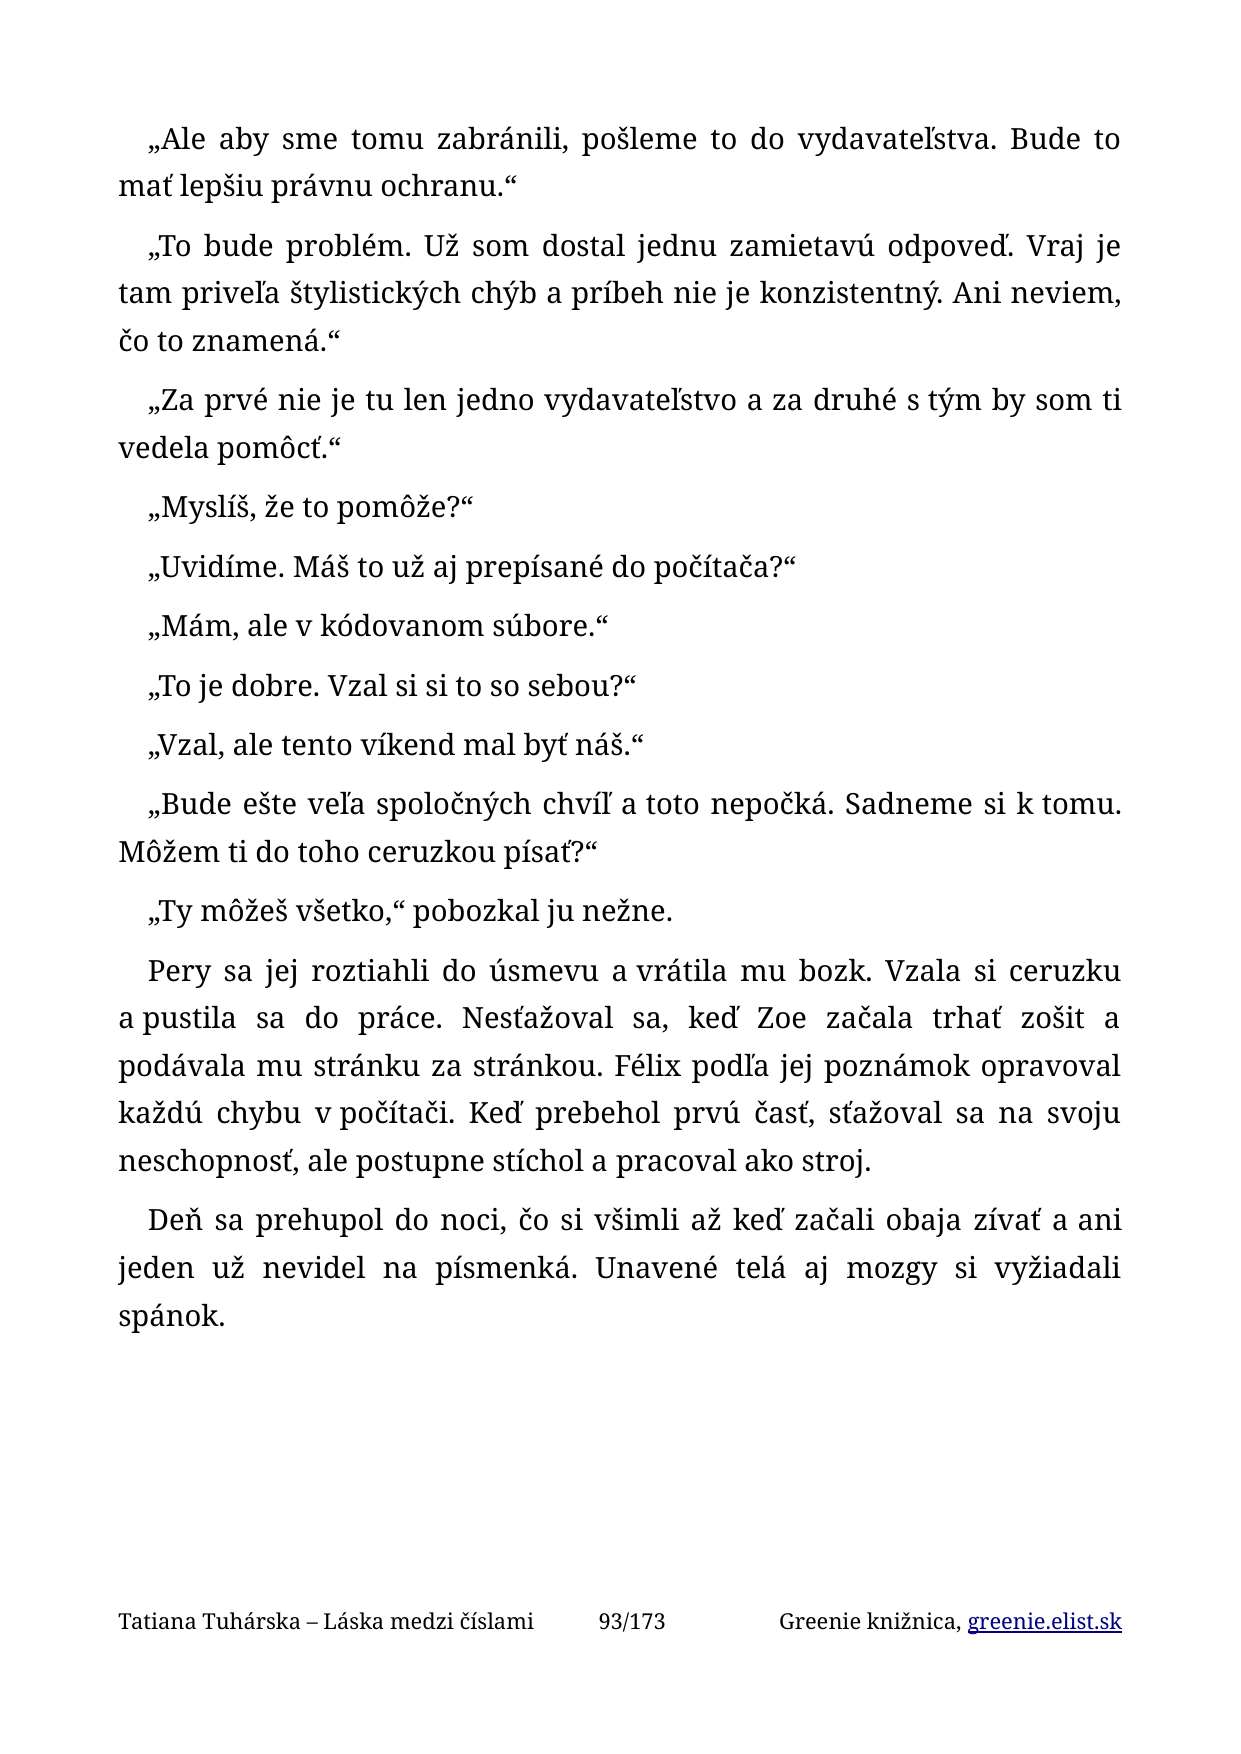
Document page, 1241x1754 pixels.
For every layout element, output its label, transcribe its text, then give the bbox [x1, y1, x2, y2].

text „Vzal, ale tento víkend mal byť náš.“ [118, 724, 1122, 764]
text „Myslíš, že to pomôže?“ [118, 487, 1122, 526]
text Deň sa prehupol do noci, čo si všimli až keď začali obaja zívať a ani jeden už nevidel na písmenká. Unavené telá aj mozgy si vyžiadali spánok. [118, 1200, 1122, 1334]
text „Mám, ale v kódovanom súbore.“ [118, 605, 1122, 645]
text „Ty môžeš všetko,“ pobozkal ju nežne. [118, 891, 1122, 930]
text „Za prvé nie je tu len jedno vydavateľstvo a za druhé s tým by som ti vedela pomôcť.“ [118, 380, 1122, 467]
text „Uvidíme. Máš to už aj prepísané do počítača?“ [118, 546, 1122, 586]
text Pery sa jej roztiahli do úsmevu a vrátila mu bozk. Vzala si ceruzku a pustila sa do práce. Nesťažoval sa, keď Zoe začala trhať zošit a podávala mu stránku za stránkou. Félix podľa jej poznámok opravoval každú chybu v počítači. Keď prebehol prvú časť, sťažoval sa na svoju neschopnosť, ale postupne stíchol a pracoval ako stroj. [118, 950, 1122, 1180]
text „Ale aby sme tomu zabránili, pošleme to do vydavateľstva. Bude to mať lepšiu právnu ochranu.“ [118, 118, 1122, 205]
text „To bude problém. Už som dostal jednu zamietavú odpoveď. Vraj je tam priveľa štylistických chýb a príbeh nie je konzistentný. Ani neviem, čo to znamená.“ [118, 225, 1122, 360]
text „Bude ešte veľa spoločných chvíľ a toto nepočká. Sadneme si k tomu. Môžem ti do toho ceruzkou písať?“ [118, 783, 1122, 871]
text „To je dobre. Vzal si si to so sebou?“ [118, 665, 1122, 704]
